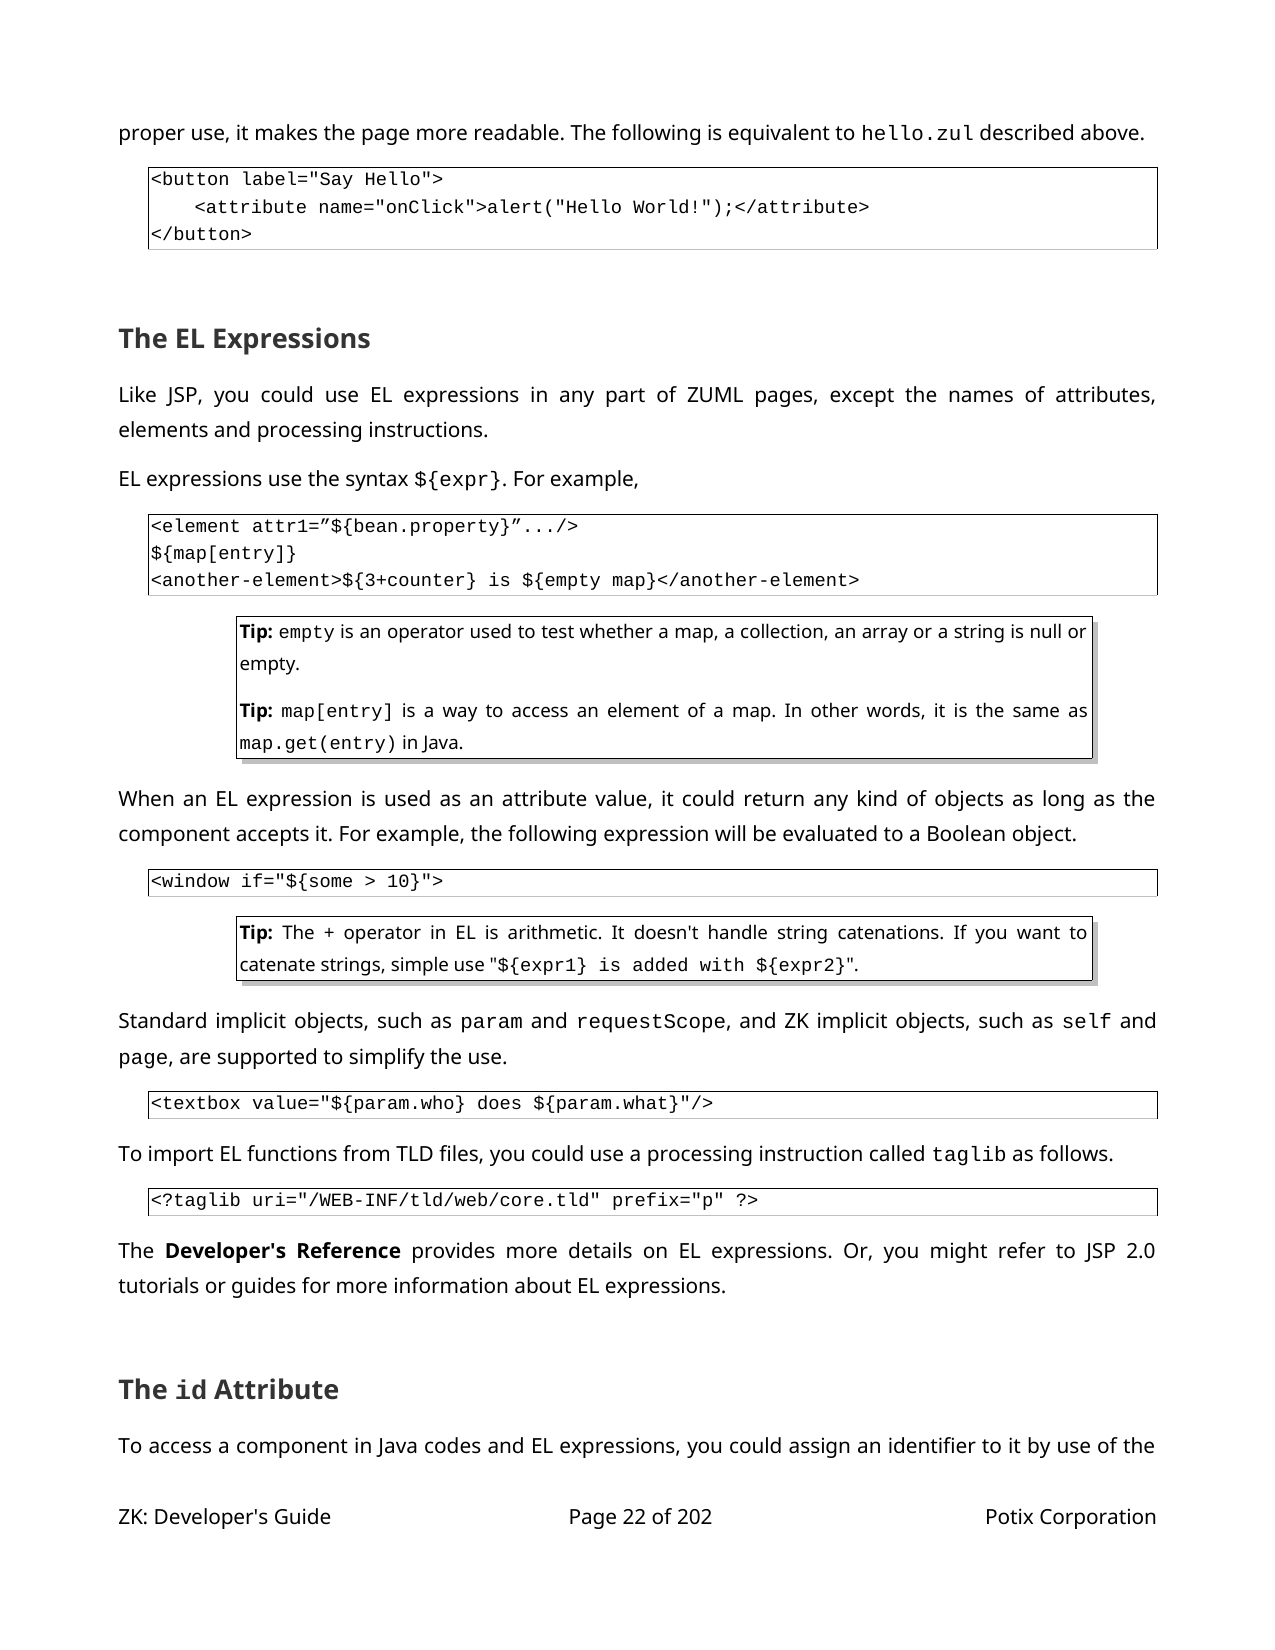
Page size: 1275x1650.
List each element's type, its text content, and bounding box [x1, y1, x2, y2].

text proper use, it makes the page more readable. The following is equivalent to hello.zul described above. [118, 118, 1157, 147]
text <window if="${some > 10}"> [149, 870, 1157, 896]
text <attribute name="onClick">alert("Hello World!");</attribute> [149, 194, 1157, 219]
text <element attr1=”${bean.property}”.../> [149, 515, 1157, 538]
text When an EL expression is used as an attribute value, it could return any kind of objects as long as the component accepts it. For example, the following expression will be evaluated to a Boolean object. [118, 784, 1157, 848]
text Standard implicit objects, such as param and requestScope, and ZK implicit objects, such as self and page, are supported to simplify the use. [118, 1007, 1157, 1071]
text To import EL functions from TLD files, you could use a processing instruction called taglib as follows. [118, 1139, 1157, 1168]
text <?taglib uri="/WEB-INF/tld/web/core.tld" prefix="p" ?> [149, 1189, 1157, 1215]
text <button label="Say Hello"> [149, 168, 1157, 192]
text ${map[entry]} [149, 541, 1157, 565]
text The Developer's Reference provides more details on EL expressions. Or, you might refer to JSP 2.0 tutorials or guides for more information about EL expressions. [118, 1236, 1157, 1300]
subtitle The EL Expressions [118, 320, 1157, 357]
text Like JSP, you could use EL expressions in any part of ZUML pages, except the names of attributes, elements and processing instructions. [118, 380, 1157, 444]
text Tip: The + operator in EL is arithmetic. It doesn't handle string catenations. If you want to catenate strings, simple use "${expr1} is added with ${expr2}". [237, 917, 1092, 980]
text <another-element>${3+counter} is ${empty map}</another-element> [149, 568, 1157, 595]
text To access a component in Java codes and EL expressions, you could assign an identifier to it by use of the [118, 1431, 1157, 1459]
text </button> [149, 222, 1157, 249]
text Tip: empty is an operator used to test whether a map, a collection, an array or a string is null or empty. [237, 617, 1092, 676]
text EL expressions use the syntax ${expr}. For example, [118, 464, 1157, 493]
text Tip: map[entry] is a way to access an element of a map. In other words, it is the same as map.get(entry) in Java. [237, 694, 1092, 758]
text <textbox value="${param.who} does ${param.what}"/> [149, 1092, 1157, 1118]
subtitle The id Attribute [118, 1371, 1157, 1407]
